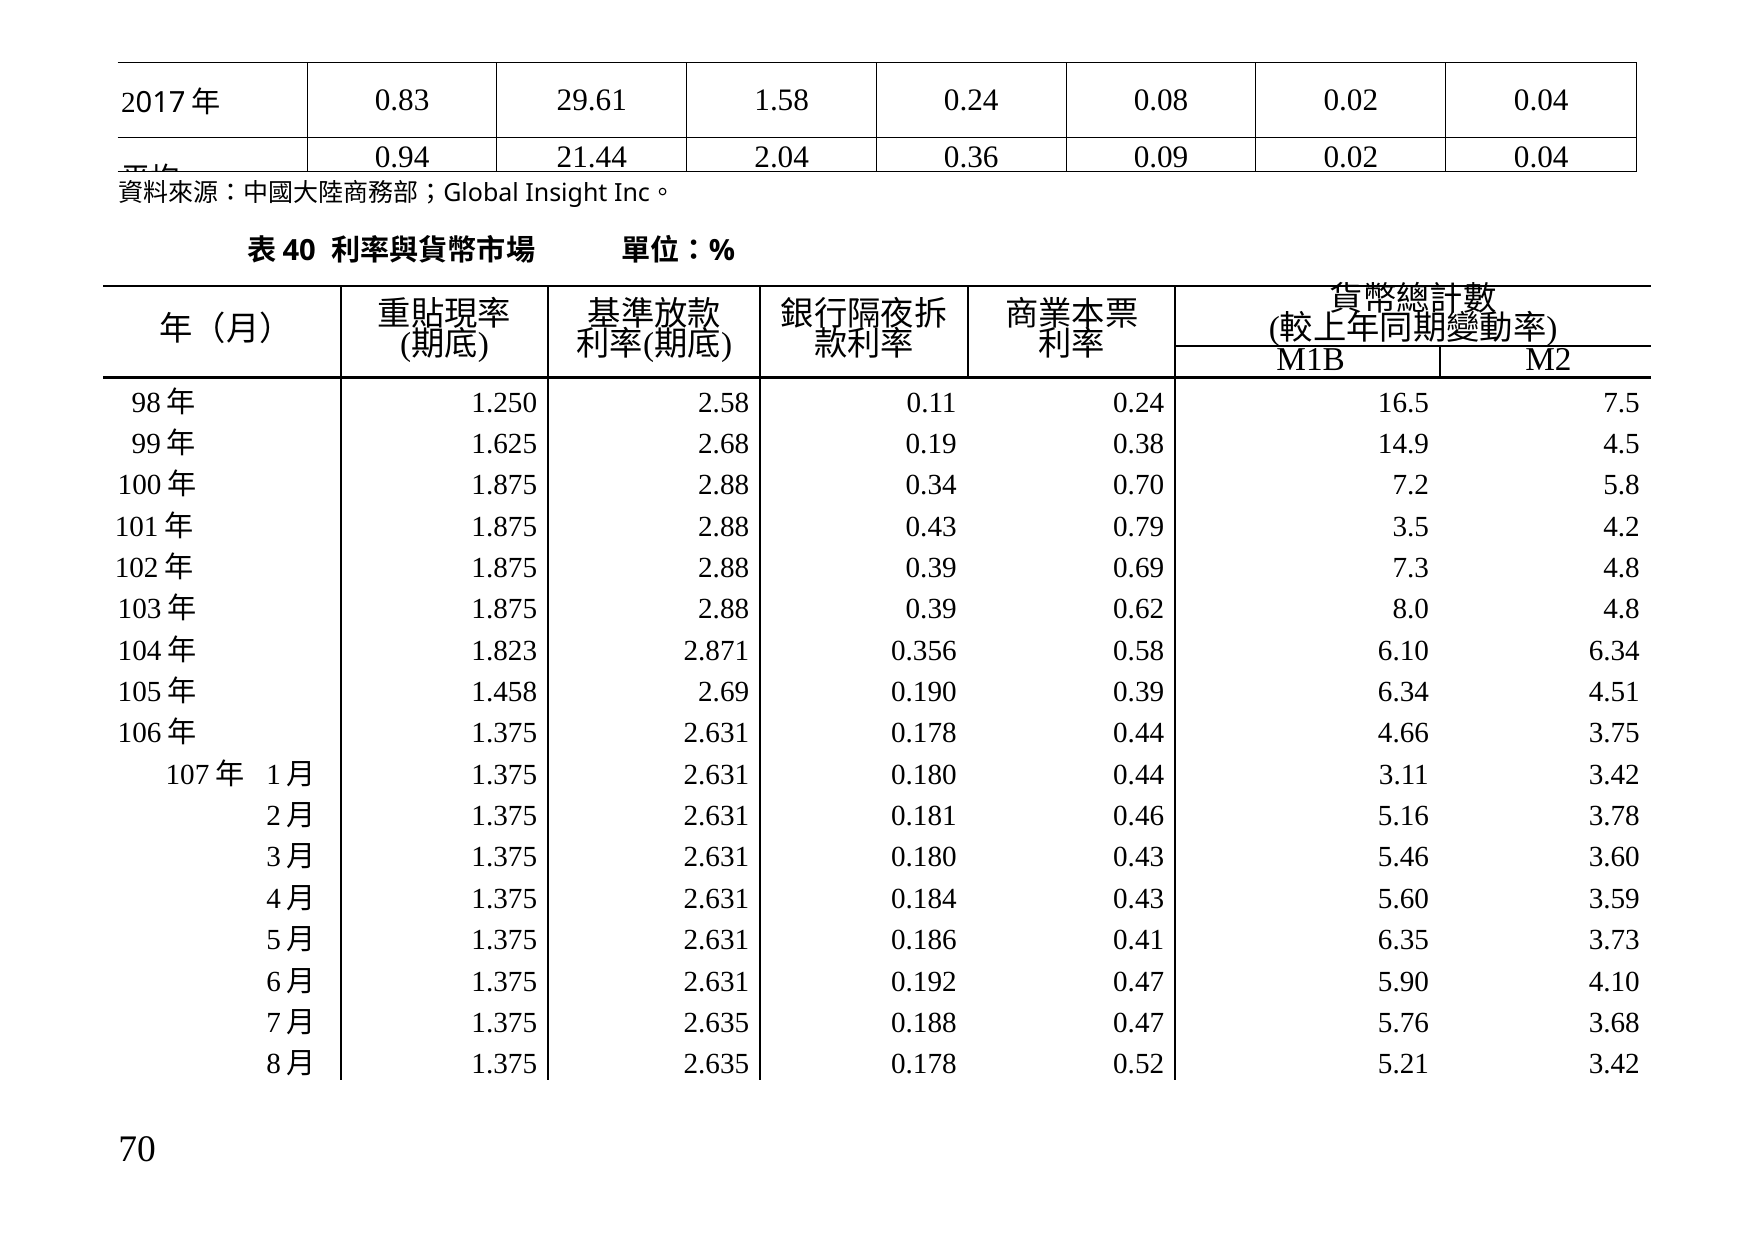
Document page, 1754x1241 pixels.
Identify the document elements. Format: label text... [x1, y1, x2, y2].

table_cell 3月 [103, 831, 340, 873]
table_cell 2.04 [687, 138, 876, 171]
table_cell 0.43 [761, 501, 968, 542]
table_cell 0.186 [761, 914, 968, 955]
table_cell 2.871 [549, 625, 759, 666]
table_cell 2017年 [118, 63, 307, 137]
table_cell 0.180 [761, 749, 968, 790]
table_cell 0.36 [877, 138, 1066, 171]
table_cell 5.8 [1440, 459, 1651, 501]
table_cell 1.375 [342, 873, 547, 914]
table_cell 0.356 [761, 625, 968, 666]
table_cell 2.58 [549, 379, 759, 418]
table_cell 0.44 [968, 707, 1174, 749]
table_cell 0.58 [968, 625, 1174, 666]
table_cell 3.75 [1440, 707, 1651, 749]
table_cell 1.375 [342, 997, 547, 1038]
table_header 商業本票 利率 [969, 287, 1174, 376]
table_cell 0.181 [761, 790, 968, 831]
table_cell M2 [1441, 347, 1651, 376]
table_cell 1.625 [342, 418, 547, 459]
table_cell 0.43 [968, 831, 1174, 873]
table_cell 104年 [103, 625, 340, 666]
table_cell 2.88 [549, 583, 759, 624]
table_cell 1.375 [342, 831, 547, 873]
table_header 貨幣總計數 (較上年同期變動率) [1176, 287, 1651, 345]
table_cell 1.458 [342, 666, 547, 707]
table_cell 0.02 [1256, 138, 1445, 171]
table_cell 1.875 [342, 583, 547, 624]
table_cell 103年 [103, 583, 340, 624]
table_cell 4.2 [1440, 501, 1651, 542]
table_cell 1.823 [342, 625, 547, 666]
table_cell 0.46 [968, 790, 1174, 831]
table_cell 0.184 [761, 873, 968, 914]
table_cell 3.5 [1176, 501, 1440, 542]
table_cell 0.39 [761, 583, 968, 624]
table_cell 14.9 [1176, 418, 1440, 459]
table_cell 0.11 [761, 379, 968, 418]
table_cell 0.02 [1256, 63, 1445, 137]
table_cell 2.88 [549, 542, 759, 583]
table_cell 2月 [103, 790, 340, 831]
table_cell 3.59 [1440, 873, 1651, 914]
table_cell 0.79 [968, 501, 1174, 542]
table_cell 0.09 [1067, 138, 1255, 171]
table_cell 8.0 [1176, 583, 1440, 624]
table_cell 0.62 [968, 583, 1174, 624]
table_header 重貼現率 (期底) [342, 287, 547, 376]
table_cell 0.38 [968, 418, 1174, 459]
table_cell 0.180 [761, 831, 968, 873]
table_cell 2.69 [549, 666, 759, 707]
table_cell 0.39 [968, 666, 1174, 707]
table_cell 0.94 [308, 138, 496, 171]
table_cell 0.70 [968, 459, 1174, 501]
table_cell 105年 [103, 666, 340, 707]
table_cell 2.631 [549, 790, 759, 831]
table_cell 7.3 [1176, 542, 1440, 583]
table_cell 2.635 [549, 997, 759, 1038]
table_cell 2.88 [549, 501, 759, 542]
table_cell 0.52 [968, 1038, 1174, 1079]
table_cell 0.47 [968, 955, 1174, 997]
table_cell 4.8 [1440, 542, 1651, 583]
table_cell 6月 [103, 955, 340, 997]
table_cell 5.21 [1176, 1038, 1440, 1079]
table_cell 102年 [103, 542, 340, 583]
table_cell 0.43 [968, 873, 1174, 914]
table_cell 3.11 [1176, 749, 1440, 790]
table_cell 0.24 [877, 63, 1066, 137]
table_cell 0.19 [761, 418, 968, 459]
table_cell 0.41 [968, 914, 1174, 955]
table_cell 3.42 [1440, 1038, 1651, 1079]
table_cell 5.46 [1176, 831, 1440, 873]
table_cell 1.375 [342, 749, 547, 790]
table_cell 2.631 [549, 831, 759, 873]
table_cell 0.08 [1067, 63, 1255, 137]
table_cell 2.68 [549, 418, 759, 459]
table_cell 0.04 [1446, 63, 1636, 137]
table_cell 2.631 [549, 914, 759, 955]
table_cell M1B [1176, 347, 1439, 376]
table_cell 2.631 [549, 955, 759, 997]
table_cell 16.5 [1176, 379, 1440, 418]
table_cell 1.375 [342, 790, 547, 831]
table_cell 3.60 [1440, 831, 1651, 873]
table_cell 4.51 [1440, 666, 1651, 707]
table_cell 2.631 [549, 749, 759, 790]
table_cell 5.76 [1176, 997, 1440, 1038]
table_cell 29.61 [497, 63, 686, 137]
table_cell 0.192 [761, 955, 968, 997]
table_cell 2.635 [549, 1038, 759, 1079]
table_cell 1.375 [342, 707, 547, 749]
table_cell 4.66 [1176, 707, 1440, 749]
table_cell 2.631 [549, 707, 759, 749]
subtitle 表40 利率與貨幣市場 單位：% [118, 210, 1636, 285]
table_cell 4月 [103, 873, 340, 914]
table_header 年（月） [103, 287, 340, 376]
table_cell 101年 [103, 501, 340, 542]
table_cell 0.188 [761, 997, 968, 1038]
table_cell 0.24 [968, 379, 1174, 418]
table_cell 1.875 [342, 542, 547, 583]
table_cell 99年 [103, 418, 340, 459]
table_cell 平均 [118, 138, 307, 171]
table_cell 5.16 [1176, 790, 1440, 831]
table_cell 1.58 [687, 63, 876, 137]
table_cell 4.10 [1440, 955, 1651, 997]
table_cell 0.69 [968, 542, 1174, 583]
table_cell 7月 [103, 997, 340, 1038]
table_cell 107年 1月 [103, 749, 340, 790]
table_cell 106年 [103, 707, 340, 749]
table_cell 1.875 [342, 459, 547, 501]
table_cell 3.68 [1440, 997, 1651, 1038]
table_cell 2.88 [549, 459, 759, 501]
table_cell 21.44 [497, 138, 686, 171]
table_cell 6.34 [1176, 666, 1440, 707]
table_cell 0.178 [761, 1038, 968, 1079]
table_cell 4.5 [1440, 418, 1651, 459]
table_cell 5.60 [1176, 873, 1440, 914]
table_header 基準放款 利率(期底) [549, 287, 759, 376]
table_cell 0.44 [968, 749, 1174, 790]
table_cell 0.39 [761, 542, 968, 583]
text 資料來源：中國大陸商務部；Global Insight Inc。 [118, 172, 1636, 210]
table_cell 100年 [103, 459, 340, 501]
table_cell 6.35 [1176, 914, 1440, 955]
table_cell 7.2 [1176, 459, 1440, 501]
table_cell 0.83 [308, 63, 496, 137]
table_cell 6.10 [1176, 625, 1440, 666]
table_cell 98年 [103, 379, 340, 418]
table_cell 5月 [103, 914, 340, 955]
table_cell 4.8 [1440, 583, 1651, 624]
table_cell 6.34 [1440, 625, 1651, 666]
table_cell 5.90 [1176, 955, 1440, 997]
table_cell 0.190 [761, 666, 968, 707]
table_cell 1.250 [342, 379, 547, 418]
table_cell 1.375 [342, 955, 547, 997]
table_cell 0.47 [968, 997, 1174, 1038]
table_cell 0.04 [1446, 138, 1636, 171]
table_cell 0.178 [761, 707, 968, 749]
table_cell 3.73 [1440, 914, 1651, 955]
table_cell 2.631 [549, 873, 759, 914]
table_header 銀行隔夜拆款利率 [761, 287, 967, 376]
table_cell 7.5 [1440, 379, 1651, 418]
table_cell 1.875 [342, 501, 547, 542]
table_cell 3.78 [1440, 790, 1651, 831]
table_cell 8月 [103, 1038, 340, 1079]
table_cell 3.42 [1440, 749, 1651, 790]
table_cell 0.34 [761, 459, 968, 501]
table_cell 1.375 [342, 914, 547, 955]
table_cell 1.375 [342, 1038, 547, 1079]
